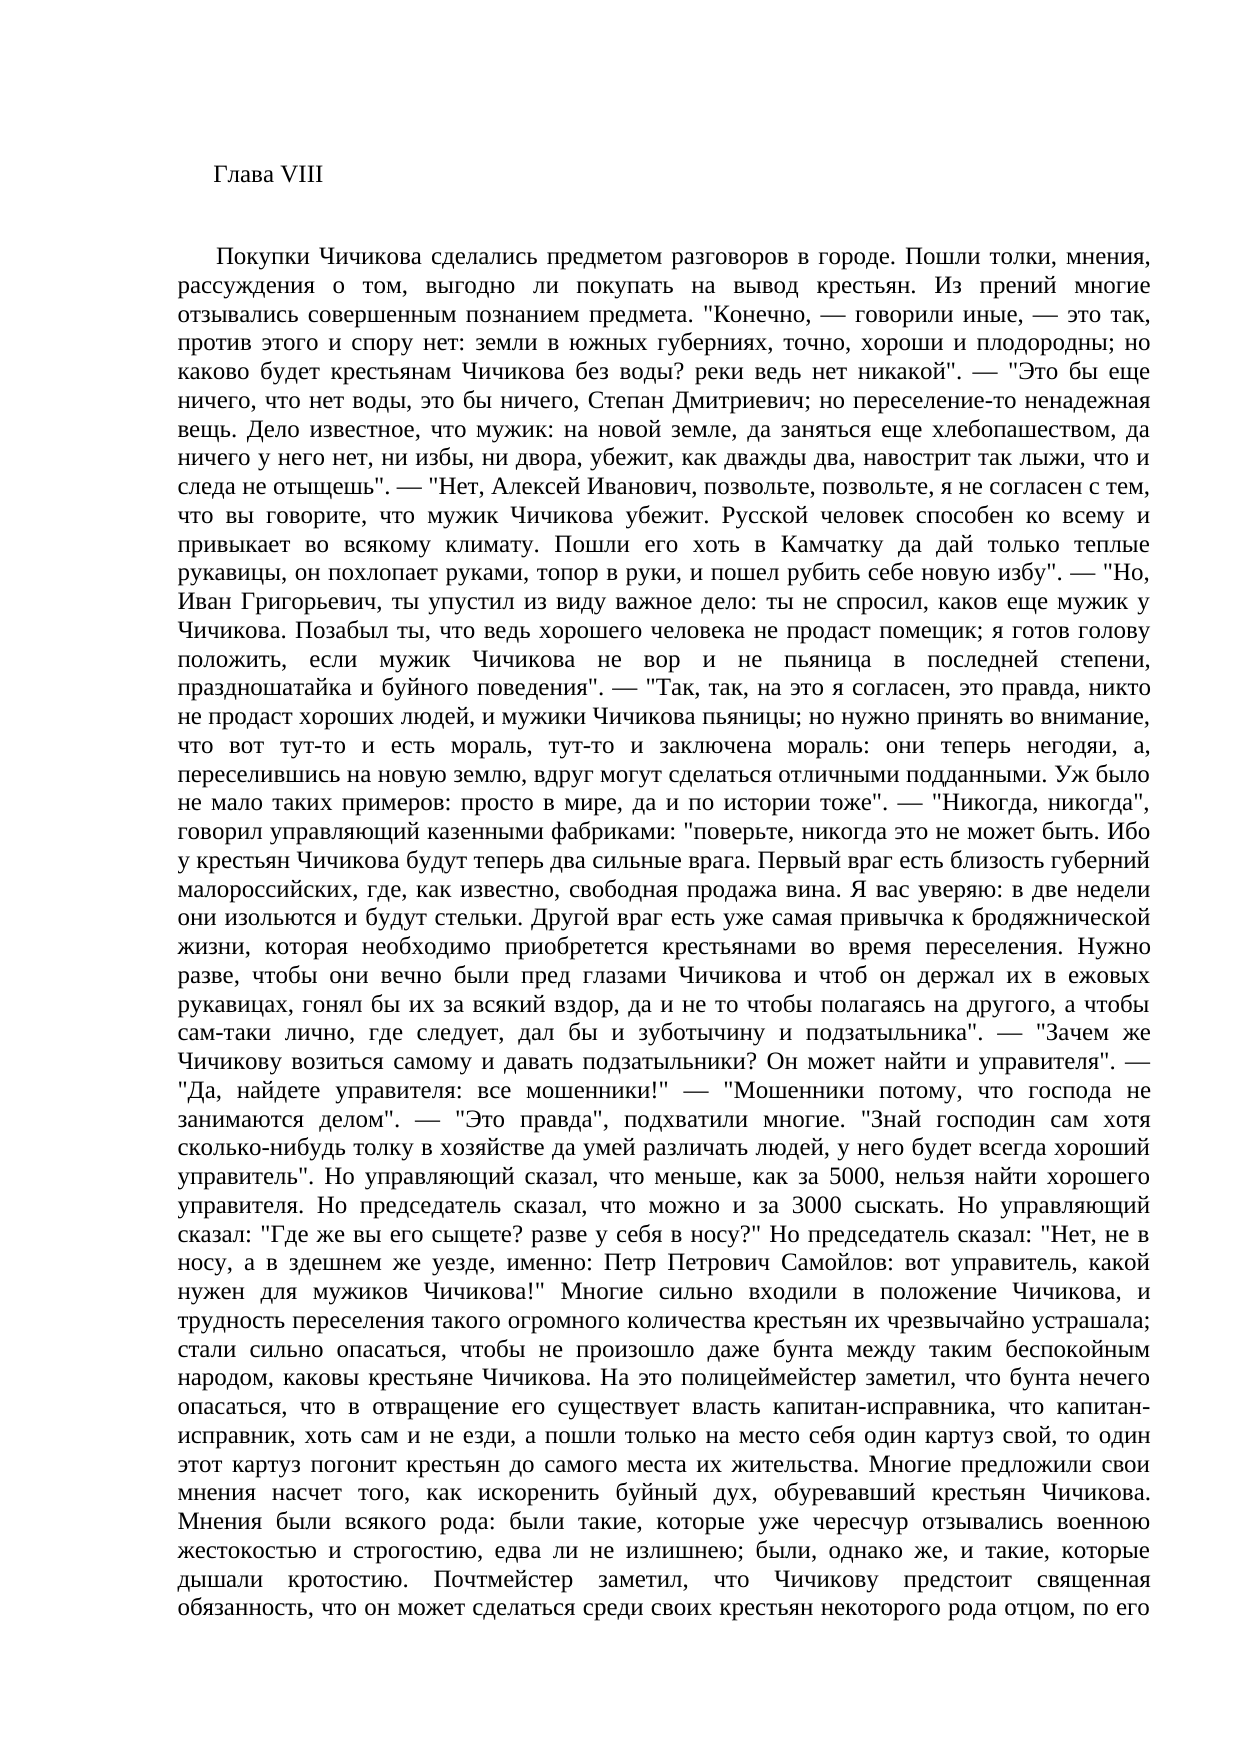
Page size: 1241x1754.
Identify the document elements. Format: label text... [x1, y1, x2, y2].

text Глава VIII [177, 159, 1152, 187]
text Покупки Чичикова сделались предметом разговоров в городе. Пошли толки, мнения, рассуждения о том, выгодно ли покупать на вывод крестьян. Из прений многие отзывались совершенным познанием предмета. "Конечно, — говорили иные, — это так, против этого и спору нет: земли в южных губерниях, точно, хороши и плодородны; но каково будет крестьянам Чичикова без воды? реки ведь нет никакой". — "Это бы еще ничего, что нет воды, это бы ничего, Степан Дмитриевич; но переселение-то ненадежная вещь. Дело известное, что мужик: на новой земле, да заняться еще хлебопашеством, да ничего у него нет, ни избы, ни двора, убежит, как дважды два, навострит так лыжи, что и следа не отыщешь". — "Нет, Алексей Иванович, позвольте, позвольте, я не согласен с тем, что вы говорите, что мужик Чичикова убежит. Русской человек способен ко всему и привыкает во всякому климату. Пошли его хоть в Камчатку да дай только теплые рукавицы, он похлопает руками, топор в руки, и пошел рубить себе новую избу". — "Но, Иван Григорьевич, ты упустил из виду важное дело: ты не спросил, каков еще мужик у Чичикова. Позабыл ты, что ведь хорошего человека не продаст помещик; я готов голову положить, если мужик Чичикова не вор и не пьяница в последней степени, праздношатайка и буйного поведения". — "Так, так, на это я согласен, это правда, никто не продаст хороших людей, и мужики Чичикова пьяницы; но нужно принять во внимание, что вот тут-то и есть мораль, тут-то и заключена мораль: они теперь негодяи, а, переселившись на новую землю, вдруг могут сделаться отличными подданными. Уж было не мало таких примеров: просто в мире, да и по истории тоже". — "Никогда, никогда", говорил управляющий казенными фабриками: "поверьте, никогда это не может быть. Ибо у крестьян Чичикова будут теперь два сильные врага. Первый враг есть близость губерний малороссийских, где, как известно, свободная продажа вина. Я вас уверяю: в две недели они изольются и будут стельки. Другой враг есть уже самая привычка к бродяжнической жизни, которая необходимо приобретется крестьянами во время переселения. Нужно разве, чтобы они вечно были пред глазами Чичикова и чтоб он держал их в ежовых рукавицах, гонял бы их за всякий вздор, да и не то чтобы полагаясь на другого, а чтобы сам-таки лично, где следует, дал бы и зуботычину и подзатыльника". — "Зачем же Чичикову возиться самому и давать подзатыльники? Он может найти и управителя". — "Да, найдете управителя: все мошенники!" — "Мошенники потому, что господа не занимаются делом". — "Это правда", подхватили многие. "Знай господин сам хотя сколько-нибудь толку в хозяйстве да умей различать людей, у него будет всегда хороший управитель". Но управляющий сказал, что меньше, как за 5000, нельзя найти хорошего управителя. Но председатель сказал, что можно и за 3000 сыскать. Но управляющий сказал: "Где же вы его сыщете? разве у себя в носу?" Но председатель сказал: "Нет, не в носу, а в здешнем же уезде, именно: Петр Петрович Самойлов: вот управитель, какой нужен для мужиков Чичикова!" Многие сильно входили в положение Чичикова, и трудность переселения такого огромного количества крестьян их чрезвычайно устрашала; стали сильно опасаться, чтобы не произошло даже бунта между таким беспокойным народом, каковы крестьяне Чичикова. На это полицеймейстер заметил, что бунта нечего опасаться, что в отвращение его существует власть капитан-исправника, что капитан-исправник, хоть сам и не езди, а пошли только на место себя один картуз свой, то один этот картуз погонит крестьян до самого места их жительства. Многие предложили свои мнения насчет того, как искоренить буйный дух, обуревавший крестьян Чичикова. Мнения были всякого рода: были такие, которые уже чересчур отзывались военною жестокостью и строгостию, едва ли не излишнею; были, однако же, и такие, которые дышали кротостию. Почтмейстер заметил, что Чичикову предстоит священная обязанность, что он может сделаться среди своих крестьян некоторого рода отцом, по его [177, 241, 1152, 1621]
